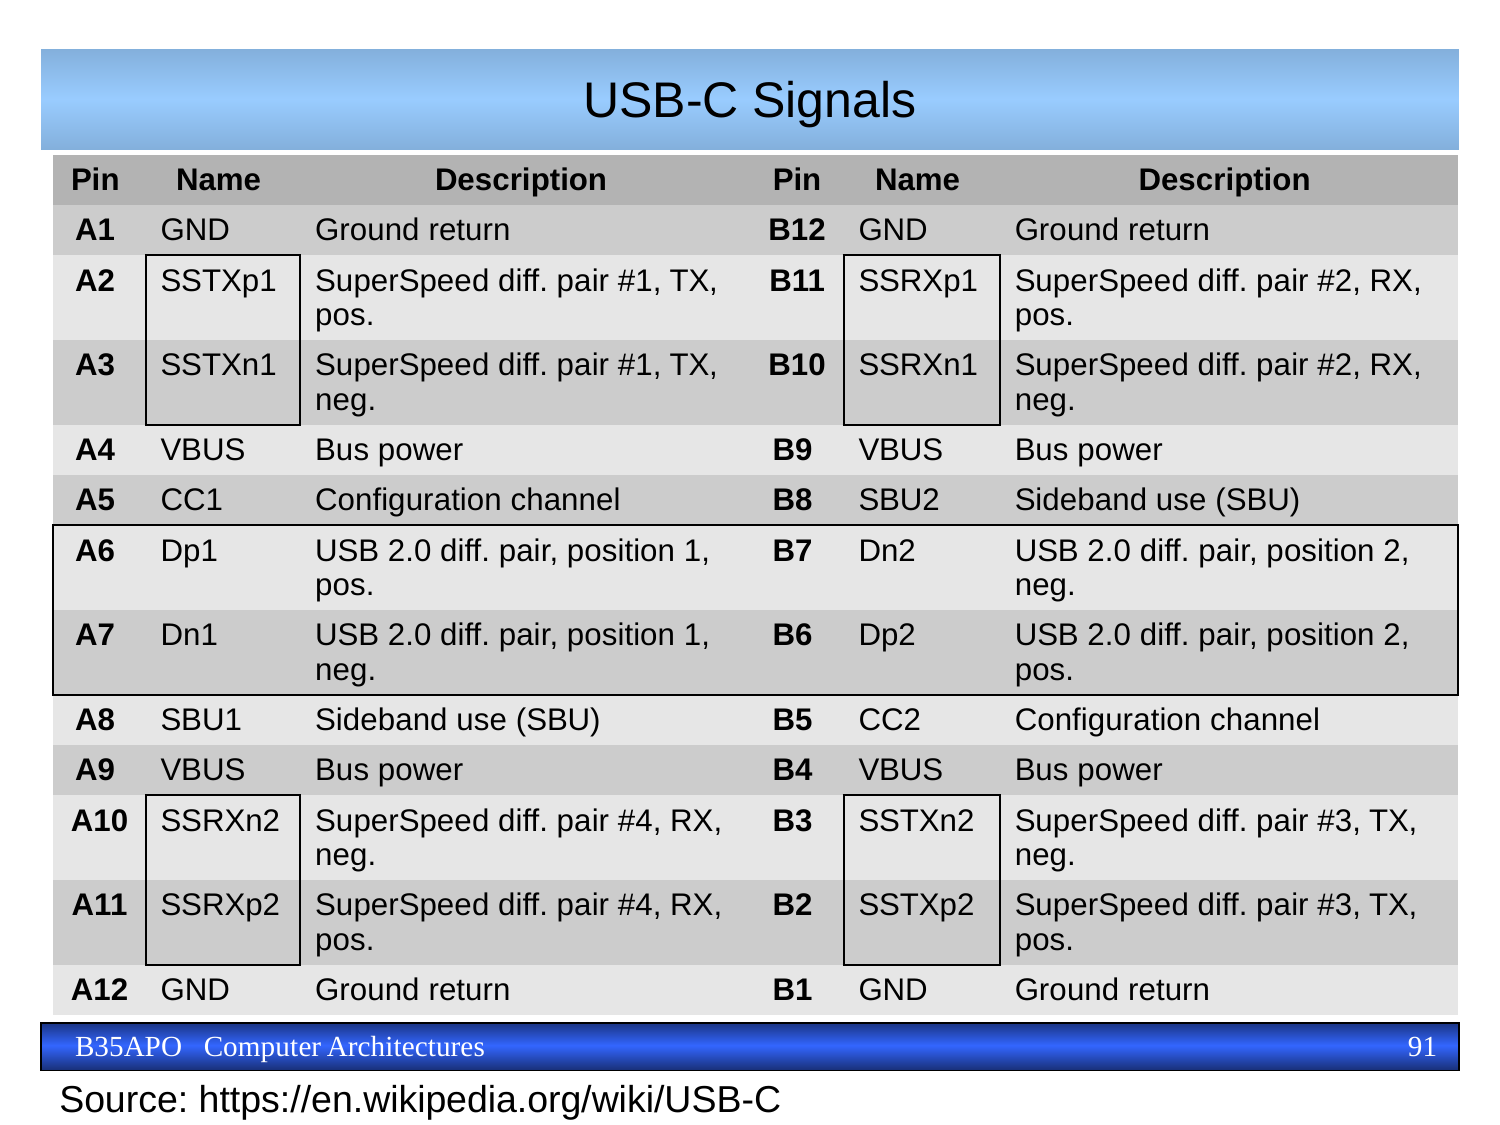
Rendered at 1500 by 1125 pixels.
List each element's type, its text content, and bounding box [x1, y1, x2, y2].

table_cell B1 [751, 965, 844, 1015]
table_cell SBU1 [146, 696, 300, 745]
table_cell A6 [54, 526, 146, 610]
table_cell SuperSpeed diff. pair #3, TX, neg. [1001, 795, 1458, 880]
table_cell Bus power [300, 745, 751, 795]
table_cell VBUS [146, 745, 300, 794]
table_cell Dp2 [844, 610, 1000, 694]
table_cell Ground return [1000, 965, 1458, 1015]
table_cell Bus power [1000, 745, 1458, 795]
table_cell Bus power [1000, 425, 1458, 475]
table_cell SuperSpeed diff. pair #2, RX, pos. [1001, 255, 1458, 340]
table_cell B7 [751, 526, 844, 610]
table_cell Dn1 [146, 610, 300, 694]
table_cell GND [146, 205, 300, 254]
table_cell SSRXp1 [845, 256, 999, 340]
table_cell B5 [751, 696, 844, 745]
table_header Description [300, 155, 751, 205]
table_cell B9 [751, 425, 844, 475]
table_cell VBUS [844, 745, 1000, 794]
table_cell A8 [53, 696, 146, 745]
table_cell SBU2 [844, 475, 1000, 524]
table_cell VBUS [844, 426, 1000, 475]
title USB-C Signals [41, 49, 1459, 150]
table_cell SSRXp2 [147, 880, 299, 964]
table_cell SSTXn1 [147, 340, 299, 424]
table_cell SSRXn1 [845, 340, 999, 424]
table_cell A11 [53, 880, 145, 965]
table_cell SSTXp1 [147, 256, 299, 340]
table_cell Bus power [300, 425, 751, 475]
table_cell SuperSpeed diff. pair #4, RX, pos. [301, 880, 751, 965]
table_cell Ground return [300, 965, 751, 1015]
table_cell USB 2.0 diff. pair, position 2, pos. [1000, 610, 1457, 694]
table_cell A9 [53, 745, 146, 795]
table_cell SSTXp2 [845, 880, 999, 964]
table_cell A3 [53, 340, 145, 425]
table_cell SuperSpeed diff. pair #1, TX, pos. [301, 255, 751, 340]
table_header Pin [751, 155, 844, 205]
table_cell B8 [751, 475, 844, 524]
table_cell A10 [53, 795, 145, 880]
table_cell A7 [54, 610, 146, 694]
table_cell SuperSpeed diff. pair #2, RX, neg. [1001, 340, 1458, 425]
table_cell A12 [53, 965, 146, 1015]
table_cell A5 [53, 475, 146, 524]
table_cell VBUS [146, 426, 300, 475]
table_cell CC2 [844, 696, 1000, 745]
table_header Description [1000, 155, 1458, 205]
table_cell A1 [53, 205, 146, 255]
table_cell Sideband use (SBU) [300, 696, 751, 745]
table_cell GND [844, 966, 1000, 1015]
table_cell SuperSpeed diff. pair #1, TX, neg. [301, 340, 751, 425]
table_cell Dn2 [844, 526, 1000, 610]
table_cell A2 [53, 255, 145, 340]
table_cell Dp1 [146, 526, 300, 610]
table_cell SuperSpeed diff. pair #3, TX, pos. [1001, 880, 1458, 965]
table_cell SSTXn2 [845, 796, 999, 880]
table_cell Ground return [1000, 205, 1458, 255]
table_header Pin [53, 155, 146, 205]
table_cell GND [844, 205, 1000, 254]
table_header Name [146, 155, 300, 205]
table_cell CC1 [146, 475, 300, 524]
table_cell B4 [751, 745, 844, 795]
table_cell B10 [751, 340, 843, 425]
text_box Source: https://en.wikipedia.org/wiki/USB-C [44, 1070, 1173, 1125]
table_cell B12 [751, 205, 844, 255]
table_cell B3 [751, 795, 843, 880]
table_cell B11 [751, 255, 843, 340]
table_cell Sideband use (SBU) [1000, 475, 1458, 524]
table_cell USB 2.0 diff. pair, position 1, pos. [300, 526, 751, 610]
table_cell SSRXn2 [147, 796, 299, 880]
table_cell Ground return [300, 205, 751, 255]
table_cell Configuration channel [1000, 696, 1458, 745]
table_cell USB 2.0 diff. pair, position 2, neg. [1000, 526, 1457, 610]
table_cell B2 [751, 880, 843, 965]
table_cell SuperSpeed diff. pair #4, RX, neg. [301, 795, 751, 880]
table_cell USB 2.0 diff. pair, position 1, neg. [300, 610, 751, 694]
table_header Name [844, 155, 1000, 205]
table_cell Configuration channel [300, 475, 751, 524]
table_cell A4 [53, 425, 146, 475]
table_cell GND [146, 966, 300, 1015]
table_cell B6 [751, 610, 844, 694]
